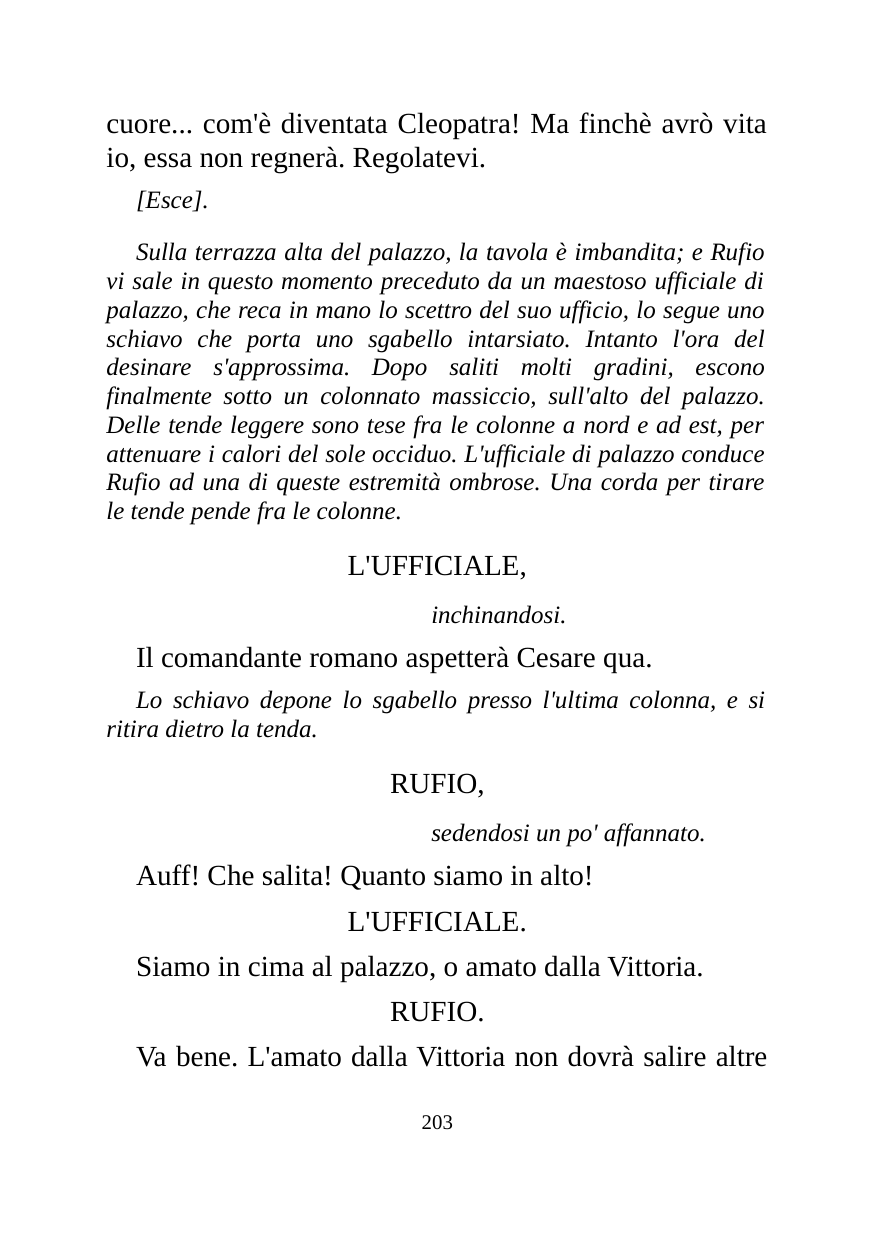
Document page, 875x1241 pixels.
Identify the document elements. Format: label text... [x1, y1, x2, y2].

text inchinandosi. [431, 600, 768, 628]
text Va bene. L'amato dalla Vittoria non dovrà salire altre [106, 1039, 768, 1073]
text Auff! Che salita! Quanto siamo in alto! [106, 858, 768, 892]
text sedendosi un po' affannato. [431, 818, 768, 847]
text [Esce]. [106, 185, 768, 214]
text L'UFFICIALE, [106, 548, 768, 582]
text RUFIO, [106, 767, 768, 800]
text Lo schiavo depone lo sgabello presso l'ultima colonna, e si ritira dietro la tenda. [106, 686, 768, 743]
text cuore... com'è diventata Cleopatra! Ma finchè avrò vita io, essa non regnerà. Regolatevi. [106, 106, 768, 173]
text L'UFFICIALE. [106, 904, 768, 937]
text RUFIO. [106, 994, 768, 1028]
text Sulla terrazza alta del palazzo, la tavola è imbandita; e Rufio vi sale in questo momento preceduto da un maestoso ufficiale di palazzo, che reca in mano lo scettro del suo ufficio, lo segue uno schiavo che porta uno sgabello intarsiato. Intanto l'ora del desinare s'approssima. Dopo saliti molti gradini, escono finalmente sotto un colonnato massiccio, sull'alto del palazzo. Delle tende leggere sono tese fra le colonne a nord e ad est, per attenuare i calori del sole occiduo. L'ufficiale di palazzo conduce Rufio ad una di queste estremità ombrose. Una corda per tirare le tende pende fra le colonne. [106, 237, 768, 525]
text Siamo in cima al palazzo, o amato dalla Vittoria. [106, 949, 768, 982]
text Il comandante romano aspetterà Cesare qua. [106, 640, 768, 674]
